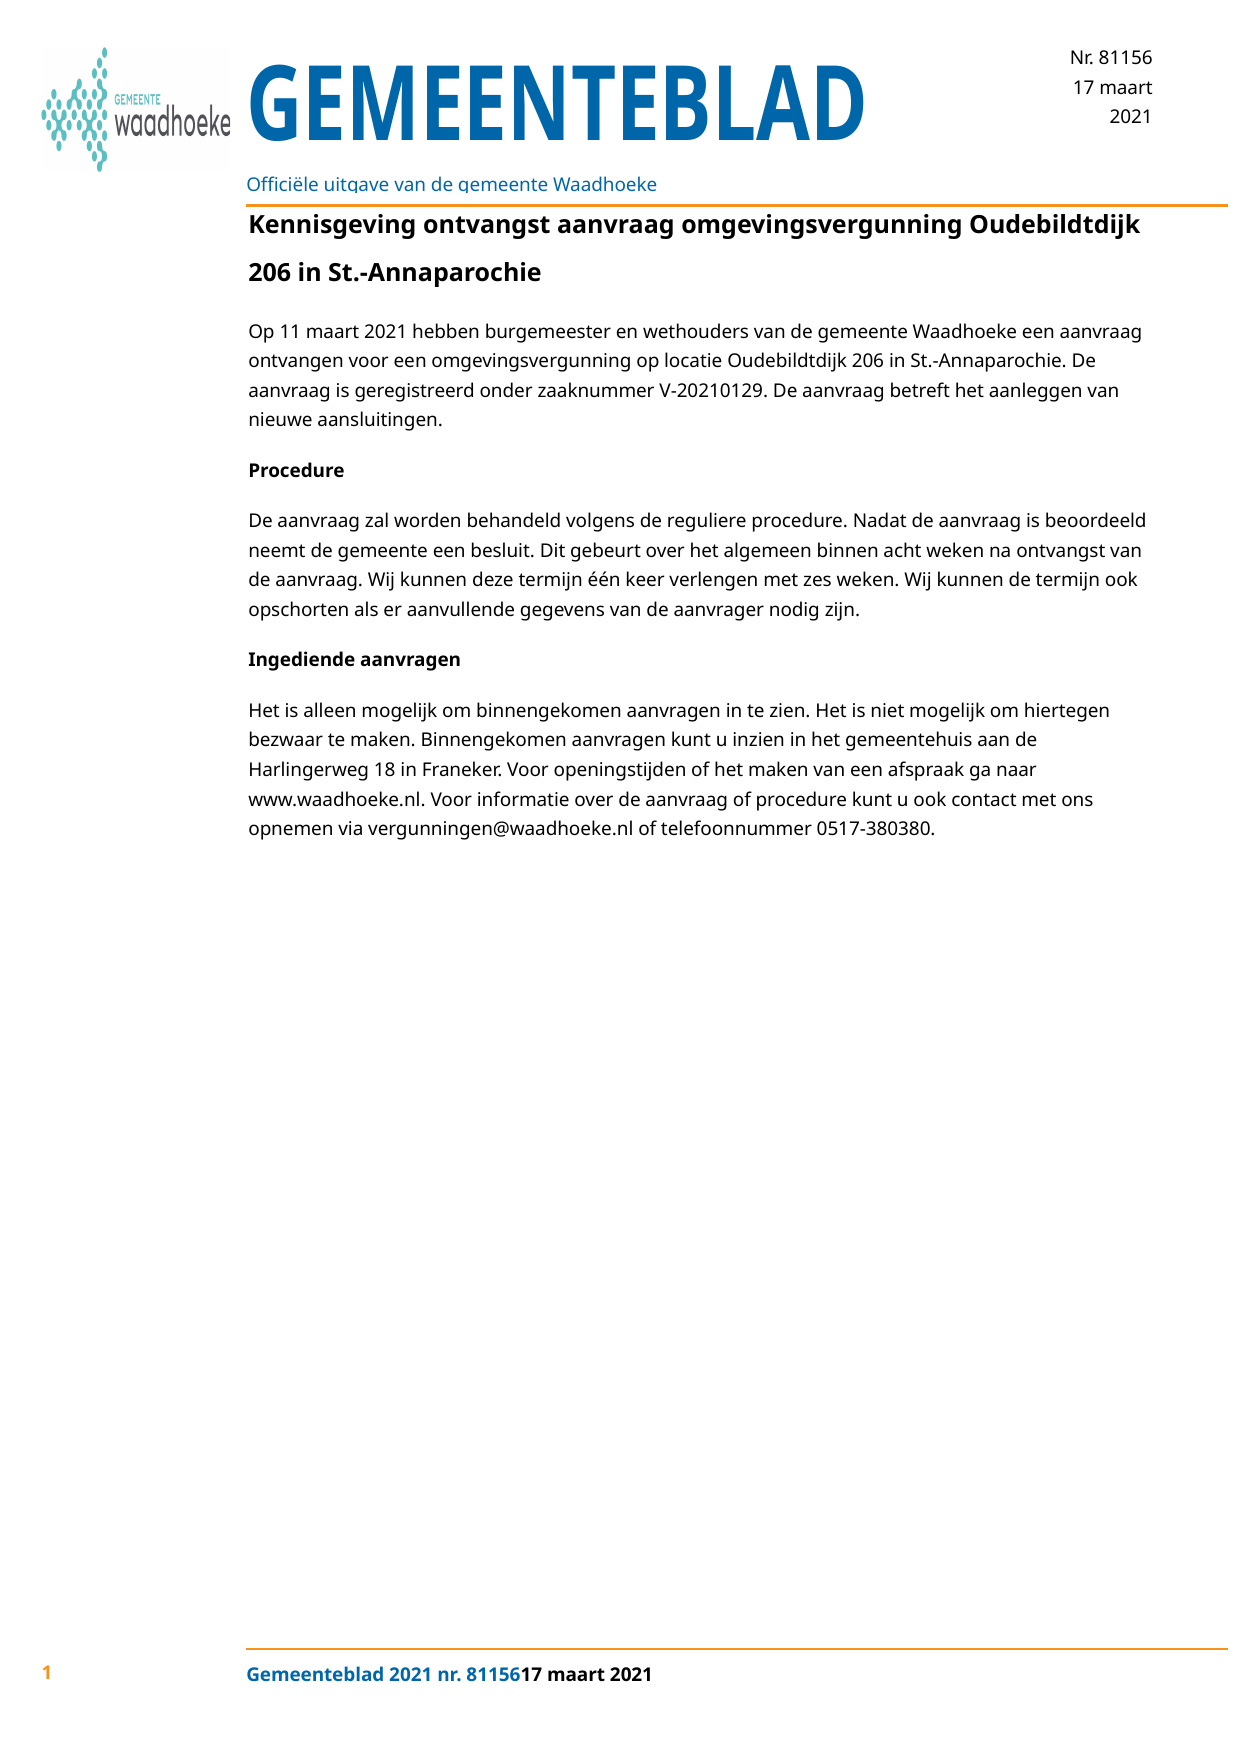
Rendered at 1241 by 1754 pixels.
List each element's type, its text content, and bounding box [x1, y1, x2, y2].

picture [41, 47, 231, 172]
text De aanvraag zal worden behandeld volgens de reguliere procedure. Nadat de aanvraag is beoordeeld neemt de gemeente een besluit. Dit gebeurt over het algemeen binnen acht weken na ontvangst van de aanvraag. Wij kunnen deze termijn één keer verlengen met zes weken. Wij kunnen de termijn ook opschorten als er aanvullende gegevens van de aanvrager nodig zijn. [248, 507, 1152, 622]
text Ingediende aanvragen [248, 647, 1152, 672]
text Op 11 maart 2021 hebben burgemeester en wethouders van de gemeente Waadhoeke een aanvraag ontvangen voor een omgevingsvergunning op locatie Oudebildtdijk 206 in St.-Annaparochie. De aanvraag is geregistreerd onder zaaknummer V-20210129. De aanvraag betreft het aanleggen van nieuwe aansluitingen. [248, 318, 1152, 432]
text Het is alleen mogelijk om binnengekomen aanvragen in te zien. Het is niet mogelijk om hiertegen bezwaar te maken. Binnengekomen aanvragen kunt u inzien in het gemeentehuis aan de Harlingerweg 18 in Franeker. Voor openingstijden of het maken van een afspraak ga naar www.waadhoeke.nl. Voor informatie over de aanvraag of procedure kunt u ook contact met ons opnemen via vergunningen@waadhoeke.nl of telefoonnummer 0517-380380. [248, 697, 1152, 841]
text Procedure [248, 457, 1152, 483]
text Kennisgeving ontvangst aanvraag omgevingsvergunning Oudebildtdijk 206 in St.-Annaparochie [248, 207, 1152, 288]
